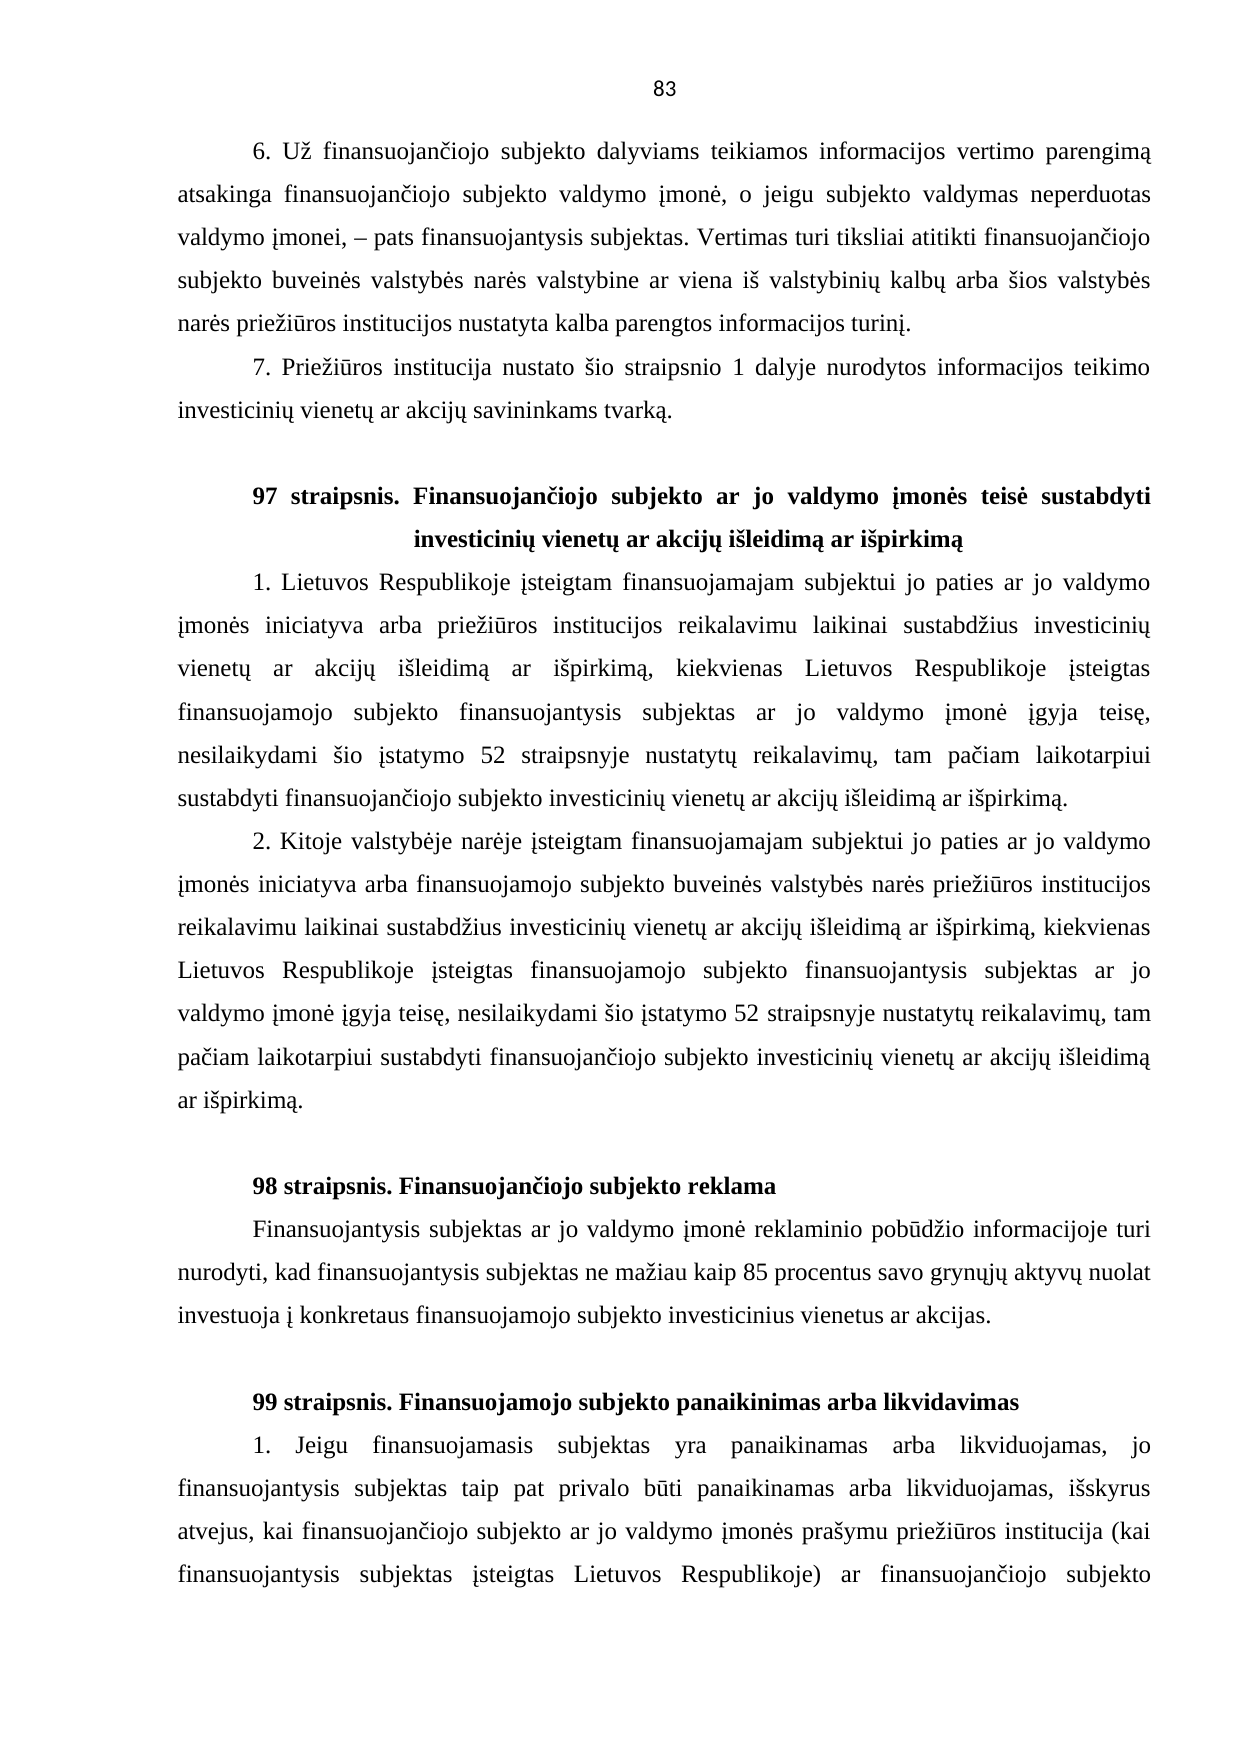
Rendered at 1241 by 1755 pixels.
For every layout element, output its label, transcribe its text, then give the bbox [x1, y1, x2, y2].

text 97 straipsnis. Finansuojančiojo subjekto ar jo valdymo įmonės teisė sustabdyti investicinių vienetų ar akcijų išleidimą ar išpirkimą [252, 481, 1152, 553]
text 2. Kitoje valstybėje narėje įsteigtam finansuojamajam subjektui jo paties ar jo valdymo įmonės iniciatyva arba finansuojamojo subjekto buveinės valstybės narės priežiūros institucijos reikalavimu laikinai sustabdžius investicinių vienetų ar akcijų išleidimą ar išpirkimą, kiekvienas Lietuvos Respublikoje įsteigtas finansuojamojo subjekto finansuojantysis subjektas ar jo valdymo įmonė įgyja teisę, nesilaikydami šio įstatymo 52 straipsnyje nustatytų reikalavimų, tam pačiam laikotarpiui sustabdyti finansuojančiojo subjekto investicinių vienetų ar akcijų išleidimą ar išpirkimą. [177, 826, 1152, 1113]
text 6. Už finansuojančiojo subjekto dalyviams teikiamos informacijos vertimo parengimą atsakinga finansuojančiojo subjekto valdymo įmonė, o jeigu subjekto valdymas neperduotas valdymo įmonei, – pats finansuojantysis subjektas. Vertimas turi tiksliai atitikti finansuojančiojo subjekto buveinės valstybės narės valstybine ar viena iš valstybinių kalbų arba šios valstybės narės priežiūros institucijos nustatyta kalba parengtos informacijos turinį. [177, 136, 1152, 337]
text 99 straipsnis. Finansuojamojo subjekto panaikinimas arba likvidavimas [252, 1387, 1152, 1415]
text 1. Lietuvos Respublikoje įsteigtam finansuojamajam subjektui jo paties ar jo valdymo įmonės iniciatyva arba priežiūros institucijos reikalavimu laikinai sustabdžius investicinių vienetų ar akcijų išleidimą ar išpirkimą, kiekvienas Lietuvos Respublikoje įsteigtas finansuojamojo subjekto finansuojantysis subjektas ar jo valdymo įmonė įgyja teisę, nesilaikydami šio įstatymo 52 straipsnyje nustatytų reikalavimų, tam pačiam laikotarpiui sustabdyti finansuojančiojo subjekto investicinių vienetų ar akcijų išleidimą ar išpirkimą. [177, 567, 1152, 812]
text 7. Priežiūros institucija nustato šio straipsnio 1 dalyje nurodytos informacijos teikimo investicinių vienetų ar akcijų savininkams tvarką. [177, 352, 1152, 423]
text 1. Jeigu finansuojamasis subjektas yra panaikinamas arba likviduojamas, jo finansuojantysis subjektas taip pat privalo būti panaikinamas arba likviduojamas, išskyrus atvejus, kai finansuojančiojo subjekto ar jo valdymo įmonės prašymu priežiūros institucija (kai finansuojantysis subjektas įsteigtas Lietuvos Respublikoje) ar finansuojančiojo subjekto [177, 1430, 1152, 1588]
text Finansuojantysis subjektas ar jo valdymo įmonė reklaminio pobūdžio informacijoje turi nurodyti, kad finansuojantysis subjektas ne mažiau kaip 85 procentus savo grynųjų aktyvų nuolat investuoja į konkretaus finansuojamojo subjekto investicinius vienetus ar akcijas. [177, 1214, 1152, 1329]
text 98 straipsnis. Finansuojančiojo subjekto reklama [252, 1171, 1152, 1200]
